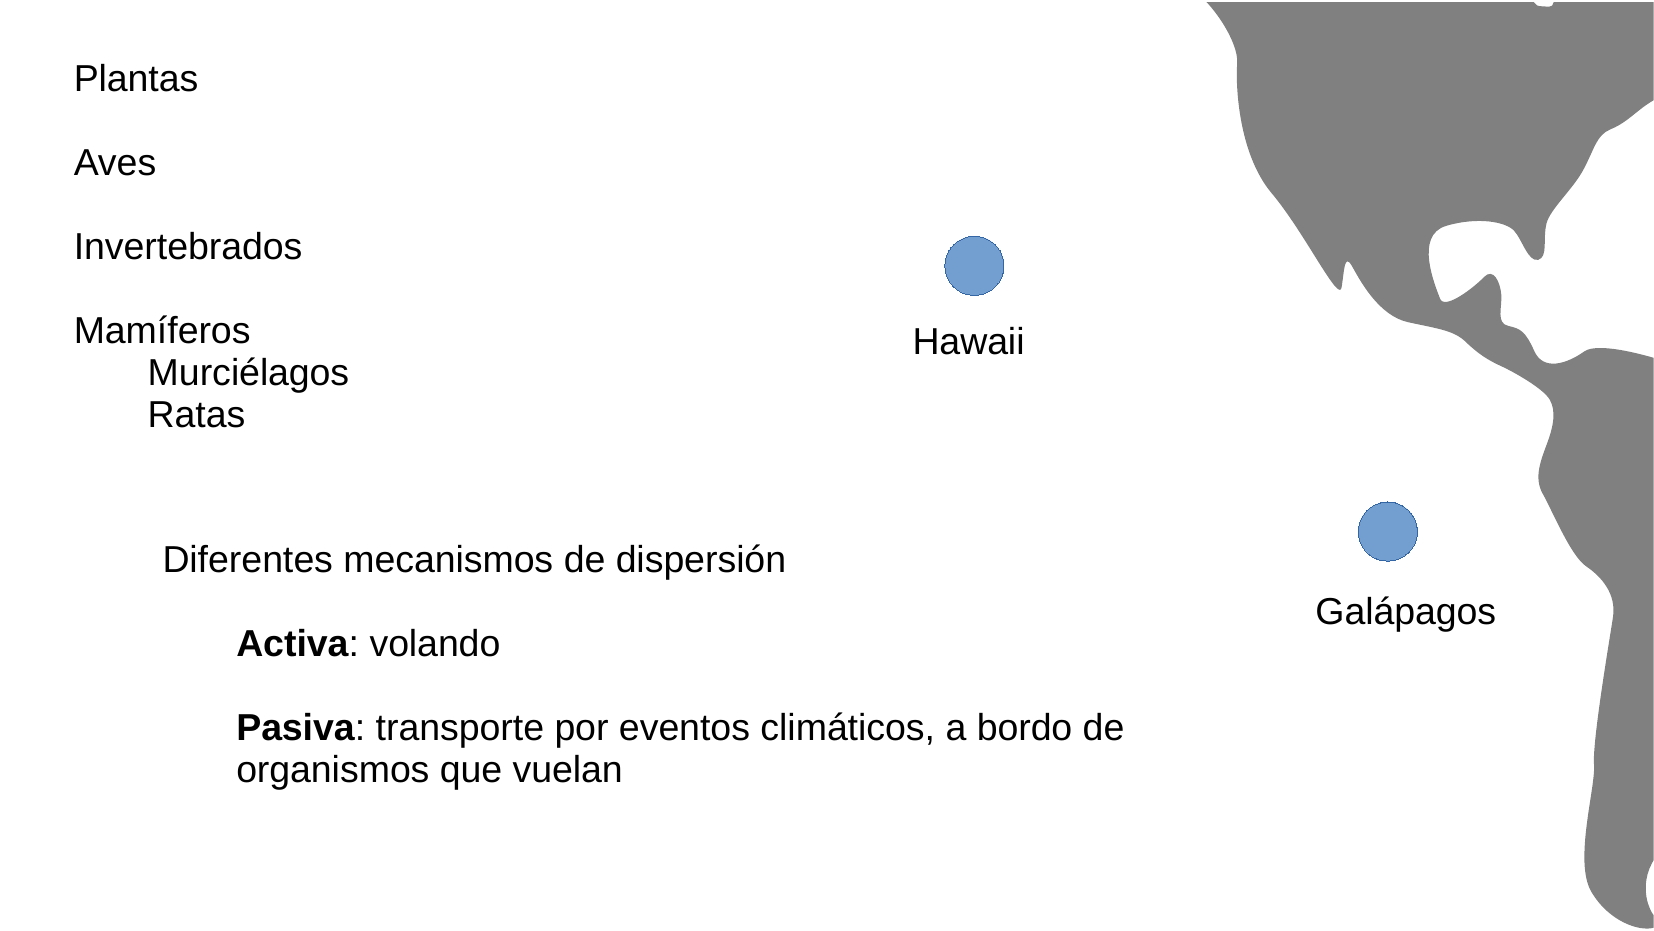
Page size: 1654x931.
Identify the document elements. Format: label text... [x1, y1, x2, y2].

text_box Galápagos [1300, 583, 1596, 640]
text_box Hawaii [897, 312, 1193, 370]
picture [944, 2, 1654, 931]
text_box Plantas Aves Invertebrados Mamíferos Murciélagos Ratas [59, 50, 473, 443]
text_box Diferentes mecanismos de dispersión Activa: volando Pasiva: transporte por eventos climáticos, a bordo de organismos que vuelan [147, 531, 1152, 799]
text_box [1358, 501, 1418, 562]
text_box [944, 236, 1004, 296]
